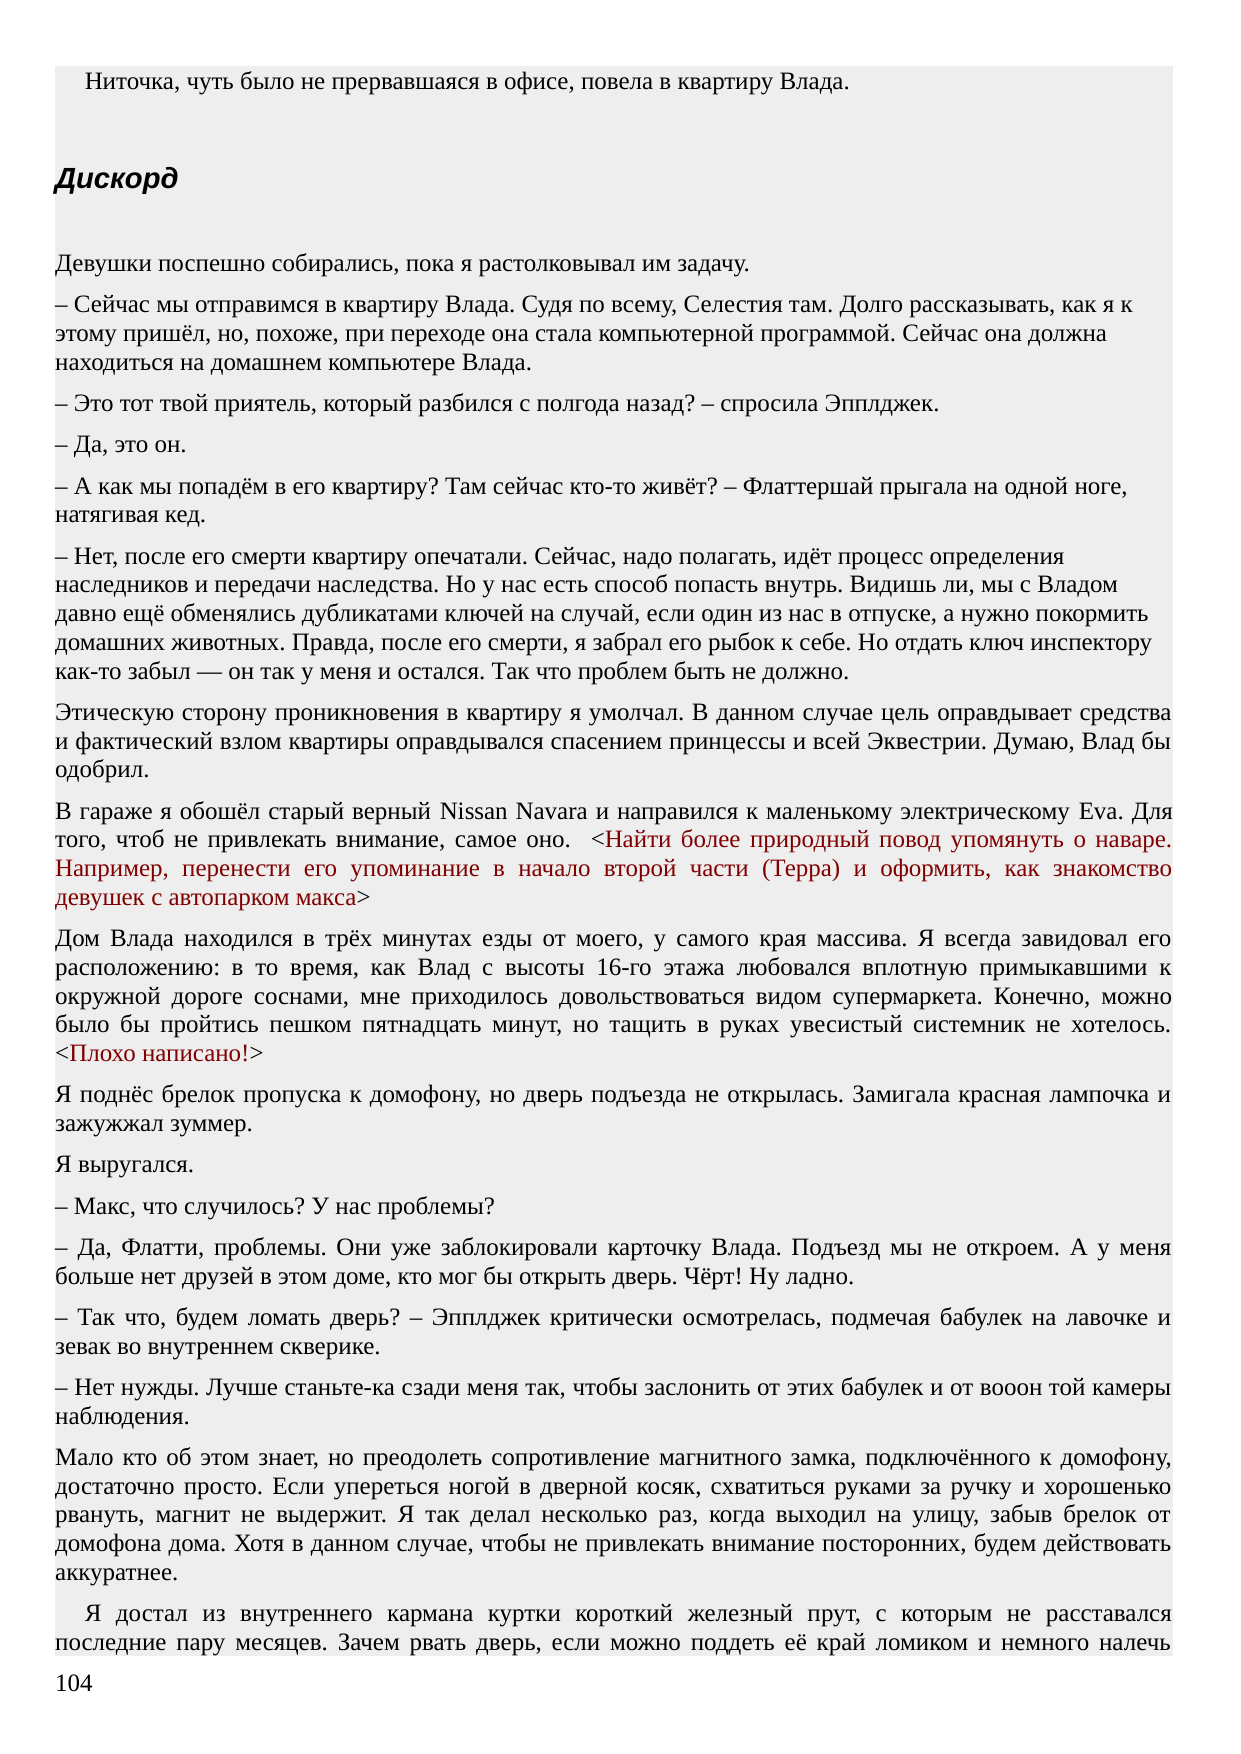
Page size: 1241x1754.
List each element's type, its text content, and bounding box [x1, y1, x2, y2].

text – Нет, после его смерти квартиру опечатали. Сейчас, надо полагать, идёт процесс определения наследников и передачи наследства. Но у нас есть способ попасть внутрь. Видишь ли, мы с Владом давно ещё обменялись дубликатами ключей на случай, если один из нас в отпуске, а нужно покормить домашних животных. Правда, после его смерти, я забрал его рыбок к себе. Но отдать ключ инспектору как-то забыл — он так у меня и остался. Так что проблем быть не должно. [55, 541, 1173, 684]
text В гараже я обошёл старый верный Nissan Navara и направился к маленькому электрическому Eva. Для того, чтоб не привлекать внимание, самое оно. <Найти более природный повод упомянуть о наваре. Например, перенести его упоминание в начало второй части (Терра) и оформить, как знакомство девушек с автопарком макса> [55, 796, 1173, 911]
list Мало кто об этом знает, но преодолеть сопротивление магнитного замка, подключённого к домофону, достаточно просто. Если упереться ногой в дверной косяк, схватиться руками за ручку и хорошенько рвануть, магнит не выдержит. Я так делал несколько раз, когда выходил на улицу, забыв брелок от домофона дома. Хотя в данном случае, чтобы не привлекать внимание посторонних, будем действовать аккуратнее. [55, 1442, 1173, 1586]
text Этическую сторону проникновения в квартиру я умолчал. В данном случае цель оправдывает средства и фактический взлом квартиры оправдывался спасением принцессы и всей Эквестрии. Думаю, Влад бы одобрил. [55, 697, 1173, 783]
text Дом Влада находился в трёх минутах езды от моего, у самого края массива. Я всегда завидовал его расположению: в то время, как Влад с высоты 16-го этажа любовался вплотную примыкавшими к окружной дороге соснами, мне приходилось довольствоваться видом супермаркета. Конечно, можно было бы пройтись пешком пятнадцать минут, но тащить в руках увесистый системник не хотелось. <Плохо написано!> [55, 923, 1173, 1067]
subtitle Дискорд [55, 161, 1173, 194]
text – Да, Флатти, проблемы. Они уже заблокировали карточку Влада. Подъезд мы не откроем. А у меня больше нет друзей в этом доме, кто мог бы открыть дверь. Чёрт! Ну ладно. [55, 1232, 1173, 1289]
text – Макс, что случилось? У нас проблемы? [55, 1191, 1173, 1219]
text – Нет нужды. Лучше станьте-ка сзади меня так, чтобы заслонить от этих бабулек и от вооон той камеры наблюдения. [55, 1372, 1173, 1429]
text – Так что, будем ломать дверь? – Эпплджек критически осмотрелась, подмечая бабулек на лавочке и зевак во внутреннем скверике. [55, 1302, 1173, 1359]
text Я поднёс брелок пропуска к домофону, но дверь подъезда не открылась. Замигала красная лампочка и зажужжал зуммер. [55, 1079, 1173, 1137]
text – Сейчас мы отправимся в квартиру Влада. Судя по всему, Селестия там. Долго рассказывать, как я к этому пришёл, но, похоже, при переходе она стала компьютерной программой. Сейчас она должна находиться на домашнем компьютере Влада. [55, 289, 1173, 376]
text Я выругался. [55, 1149, 1173, 1178]
text Ниточка, чуть было не прервавшаяся в офисе, повела в квартиру Влада. [55, 66, 1173, 95]
text Девушки поспешно собирались, пока я растолковывал им задачу. [55, 248, 1173, 277]
text Я достал из внутреннего кармана куртки короткий железный прут, с которым не расставался последние пару месяцев. Зачем рвать дверь, если можно поддеть её край ломиком и немного налечь [55, 1598, 1173, 1656]
text – А как мы попадём в его квартиру? Там сейчас кто-то живёт? – Флаттершай прыгала на одной ноге, натягивая кед. [55, 471, 1173, 528]
text – Да, это он. [55, 429, 1173, 458]
text – Это тот твой приятель, который разбился с полгода назад? – спросила Эпплджек. [55, 388, 1173, 417]
